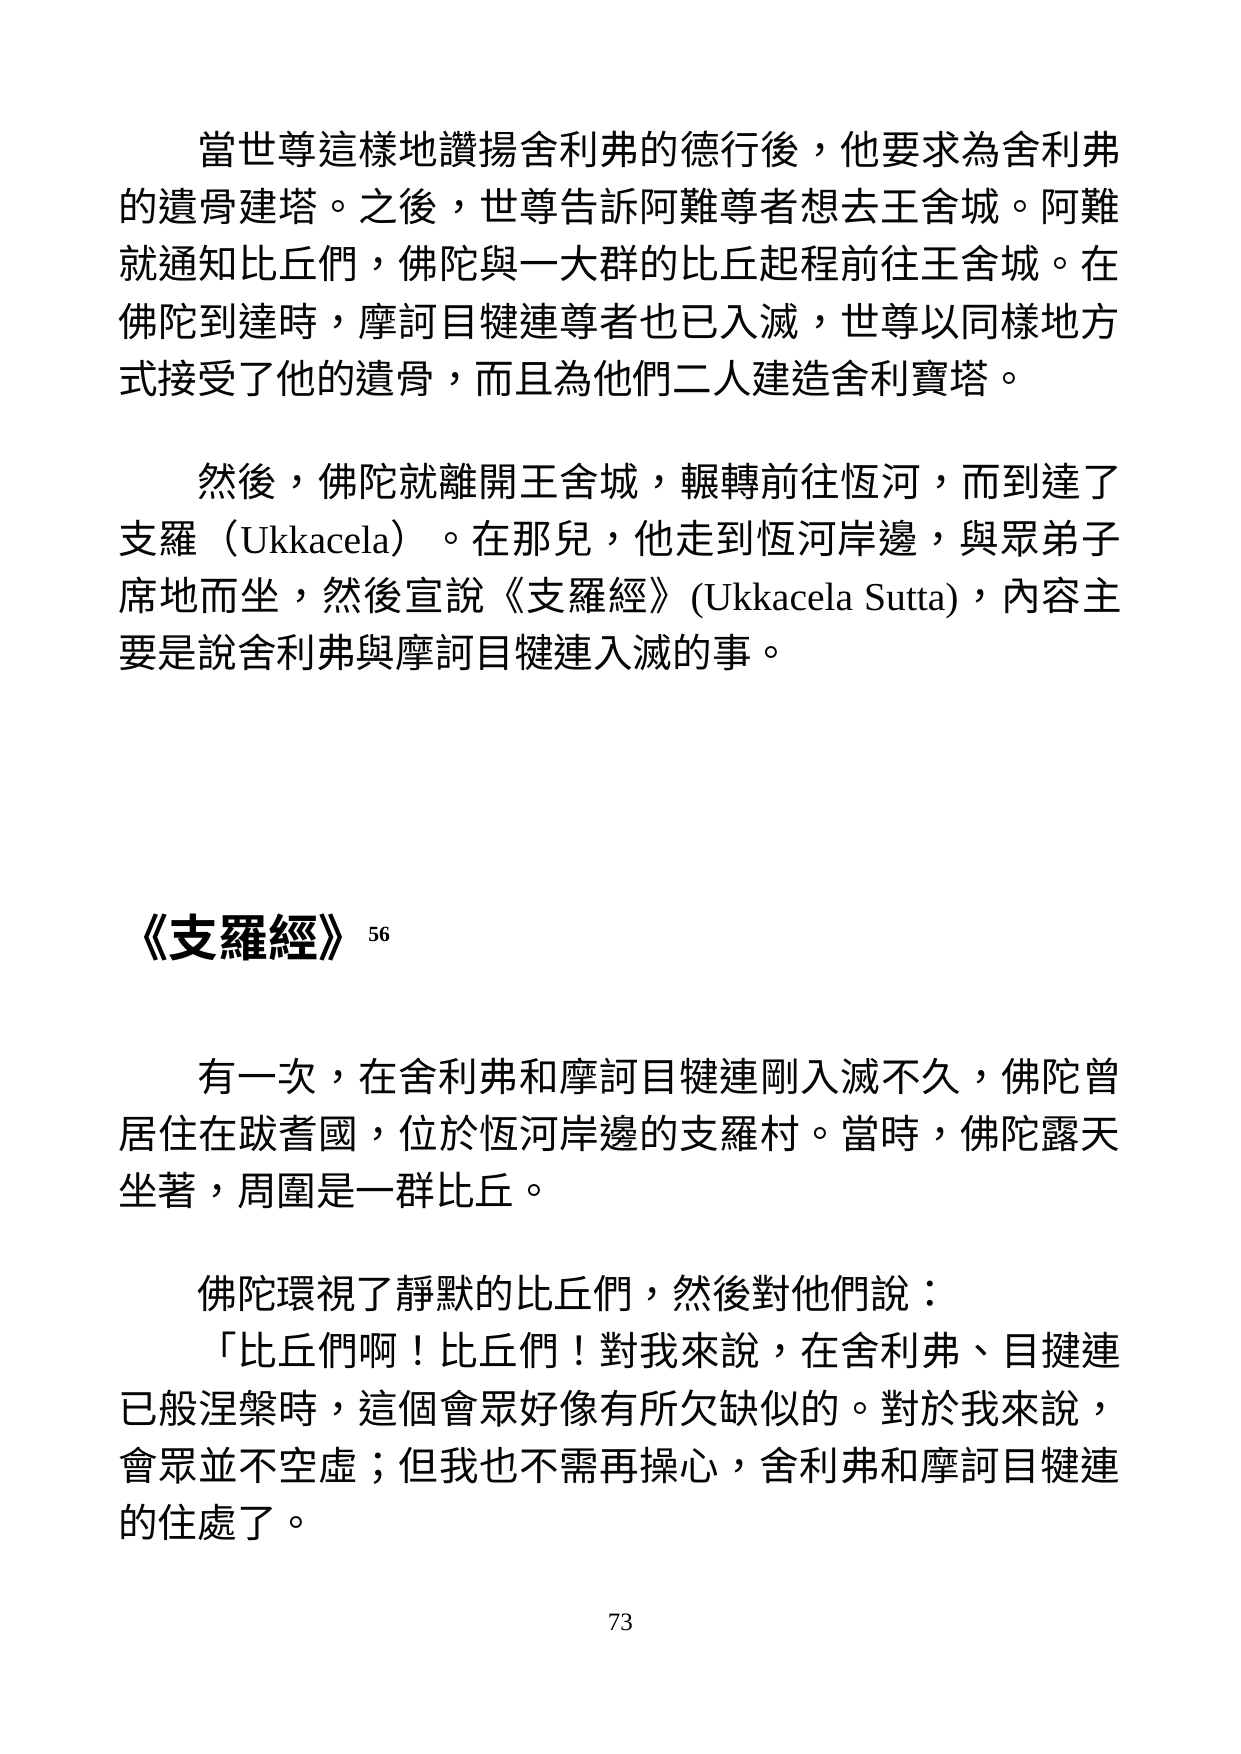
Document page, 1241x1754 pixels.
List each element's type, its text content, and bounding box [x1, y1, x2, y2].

subtitle 《支羅經》 [118, 898, 1122, 971]
text 當世尊這樣地讚揚舍利弗的德行後，他要求為舍利弗的遺骨建塔。之後，世尊告訴阿難尊者想去王舍城。阿難就通知比丘們，佛陀與一大群的比丘起程前往王舍城。在佛陀到達時，摩訶目犍連尊者也已入滅，世尊以同樣地方式接受了他的遺骨，而且為他們二人建造舍利寶塔。 [118, 118, 1122, 404]
text 然後，佛陀就離開王舍城，輾轉前往恆河，而到達了支羅（Ukkacela）。在那兒，他走到恆河岸邊，與眾弟子席地而坐，然後宣說《支羅經》(Ukkacela Sutta)，內容主要是說舍利弗與摩訶目犍連入滅的事。 [118, 450, 1122, 679]
text 「比丘們啊！比丘們！對我來說，在舍利弗、目揵連已般涅槃時，這個會眾好像有所欠缺似的。對於我來說，會眾並不空虛；但我也不需再操心，舍利弗和摩訶目犍連的住處了。 [118, 1320, 1122, 1549]
text 佛陀環視了靜默的比丘們，然後對他們說： [118, 1262, 1122, 1320]
text 有一次，在舍利弗和摩訶目犍連剛入滅不久，佛陀曾居住在跋耆國，位於恆河岸邊的支羅村。當時，佛陀露天坐著，周圍是一群比丘。 [118, 1045, 1122, 1217]
